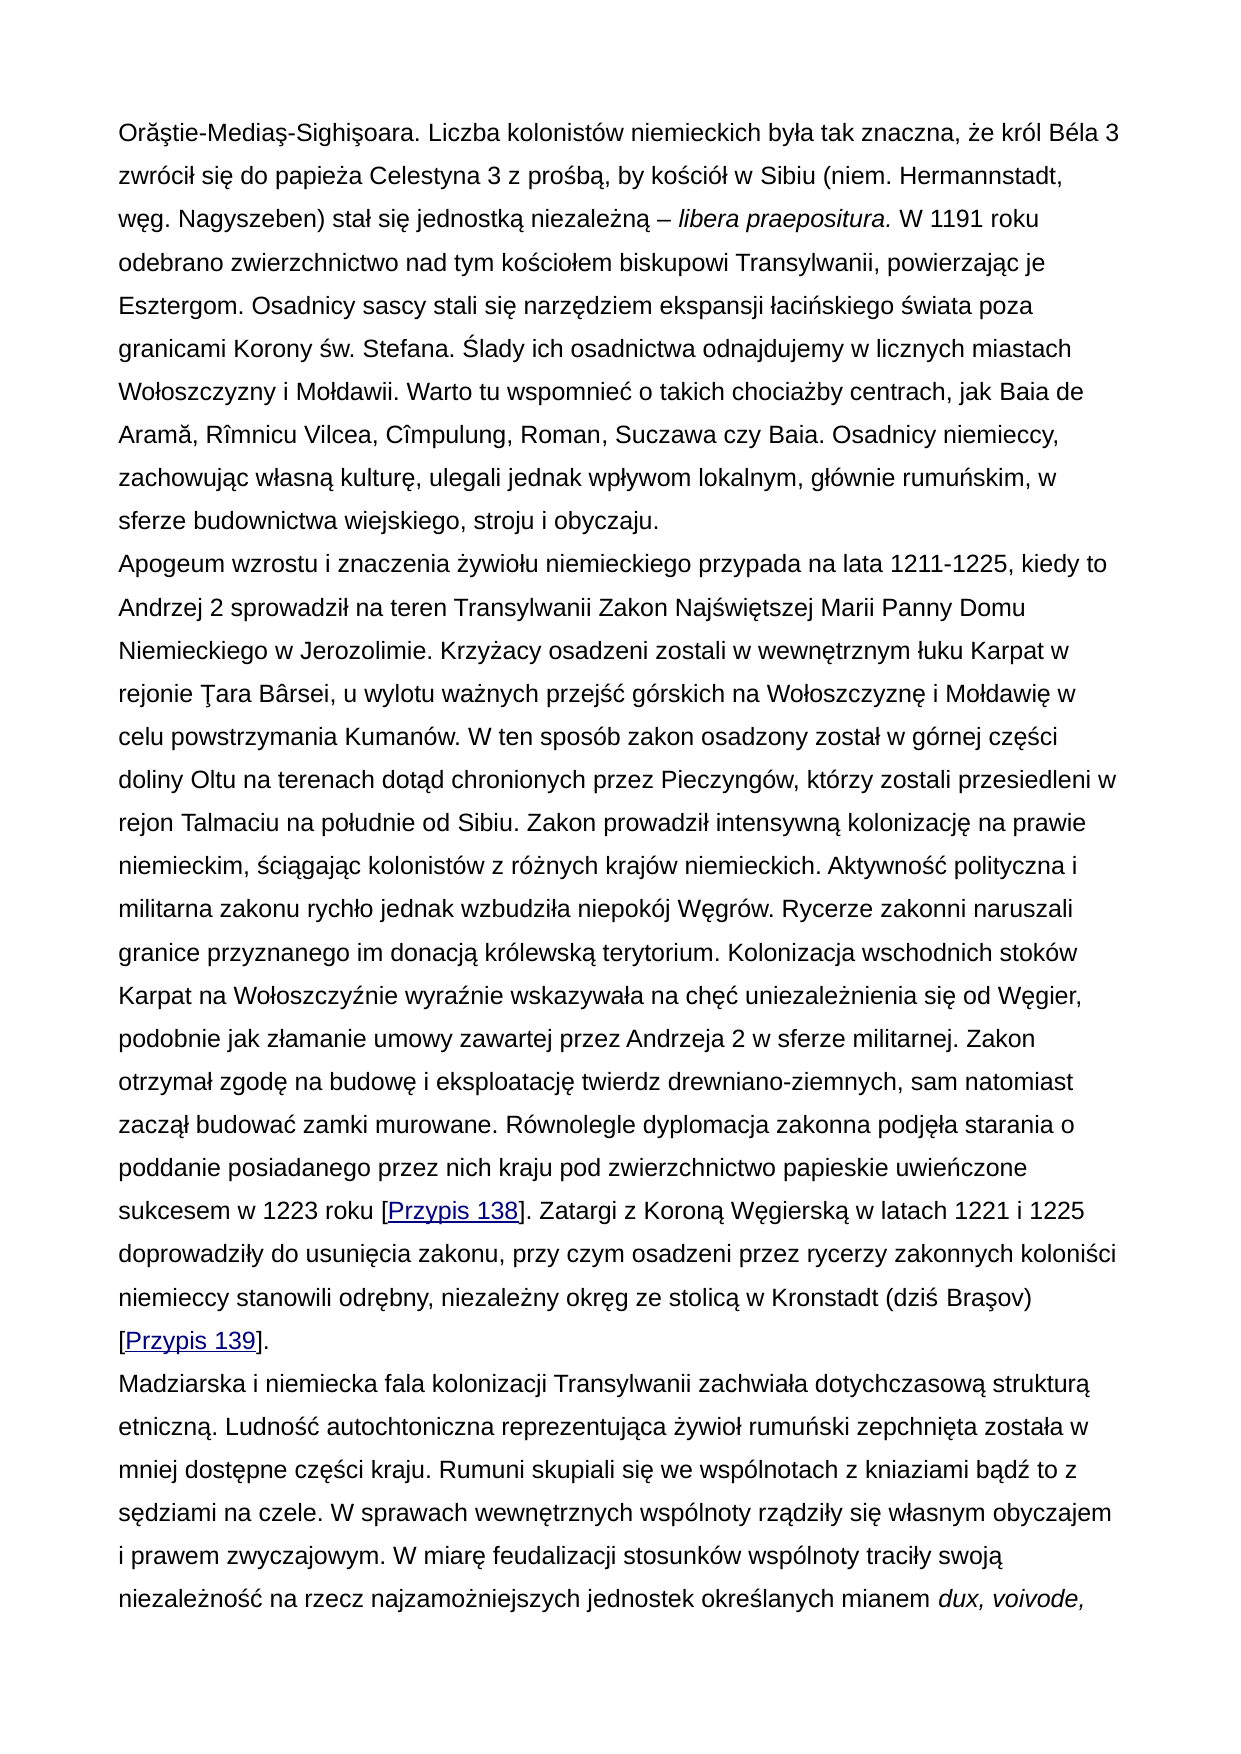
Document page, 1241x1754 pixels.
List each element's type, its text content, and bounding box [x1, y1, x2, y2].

text Madziarska i niemiecka fala kolonizacji Transylwanii zachwiała dotychczasową strukturą etniczną. Ludność autochtoniczna reprezentująca żywioł rumuński zepchnięta została w mniej dostępne części kraju. Rumuni skupiali się we wspólnotach z kniaziami bądź to z sędziami na czele. W sprawach wewnętrznych wspólnoty rządziły się własnym obyczajem i prawem zwyczajowym. W miarę feudalizacji stosunków wspólnoty traciły swoją niezależność na rzecz najzamożniejszych jednostek określanych mianem dux, voivode, [118, 1369, 1122, 1613]
text Apogeum wzrostu i znaczenia żywiołu niemieckiego przypada na lata 1211-1225, kiedy to Andrzej 2 sprowadził na teren Transylwanii Zakon Najświętszej Marii Panny Domu Niemieckiego w Jerozolimie. Krzyżacy osadzeni zostali w wewnętrznym łuku Karpat w rejonie Ţara Bârsei, u wylotu ważnych przejść górskich na Wołoszczyznę i Mołdawię w celu powstrzymania Kumanów. W ten sposób zakon osadzony został w górnej części doliny Oltu na terenach dotąd chronionych przez Pieczyngów, którzy zostali przesiedleni w rejon Talmaciu na południe od Sibiu. Zakon prowadził intensywną kolonizację na prawie niemieckim, ściągając kolonistów z różnych krajów niemieckich. Aktywność polityczna i militarna zakonu rychło jednak wzbudziła niepokój Węgrów. Rycerze zakonni naruszali granice przyznanego im donacją królewską terytorium. Kolonizacja wschodnich stoków Karpat na Wołoszczyźnie wyraźnie wskazywała na chęć uniezależnienia się od Węgier, podobnie jak złamanie umowy zawartej przez Andrzeja 2 w sferze militarnej. Zakon otrzymał zgodę na budowę i eksploatację twierdz drewniano-ziemnych, sam natomiast zaczął budować zamki murowane. Równolegle dyplomacja zakonna podjęła starania o poddanie posiadanego przez nich kraju pod zwierzchnictwo papieskie uwieńczone sukcesem w 1223 roku [Przypis 138]. Zatargi z Koroną Węgierską w latach 1221 i 1225 doprowadziły do usunięcia zakonu, przy czym osadzeni przez rycerzy zakonnych koloniści niemieccy stanowili odrębny, niezależny okręg ze stolicą w Kronstadt (dziś Braşov) [Przypis 139]. [118, 549, 1122, 1354]
text Orăştie-Mediaş-Sighişoara. Liczba kolonistów niemieckich była tak znaczna, że król Béla 3 zwrócił się do papieża Celestyna 3 z prośbą, by kościół w Sibiu (niem. Hermannstadt, węg. Nagyszeben) stał się jednostką niezależną – libera praepositura. W 1191 roku odebrano zwierzchnictwo nad tym kościołem biskupowi Transylwanii, powierzając je Esztergom. Osadnicy sascy stali się narzędziem ekspansji łacińskiego świata poza granicami Korony św. Stefana. Ślady ich osadnictwa odnajdujemy w licznych miastach Wołoszczyzny i Mołdawii. Warto tu wspomnieć o takich chociażby centrach, jak Baia de Aramă, Rîmnicu Vilcea, Cîmpulung, Roman, Suczawa czy Baia. Osadnicy niemieccy, zachowując własną kulturę, ulegali jednak wpływom lokalnym, głównie rumuńskim, w sferze budownictwa wiejskiego, stroju i obyczaju. [118, 118, 1122, 535]
